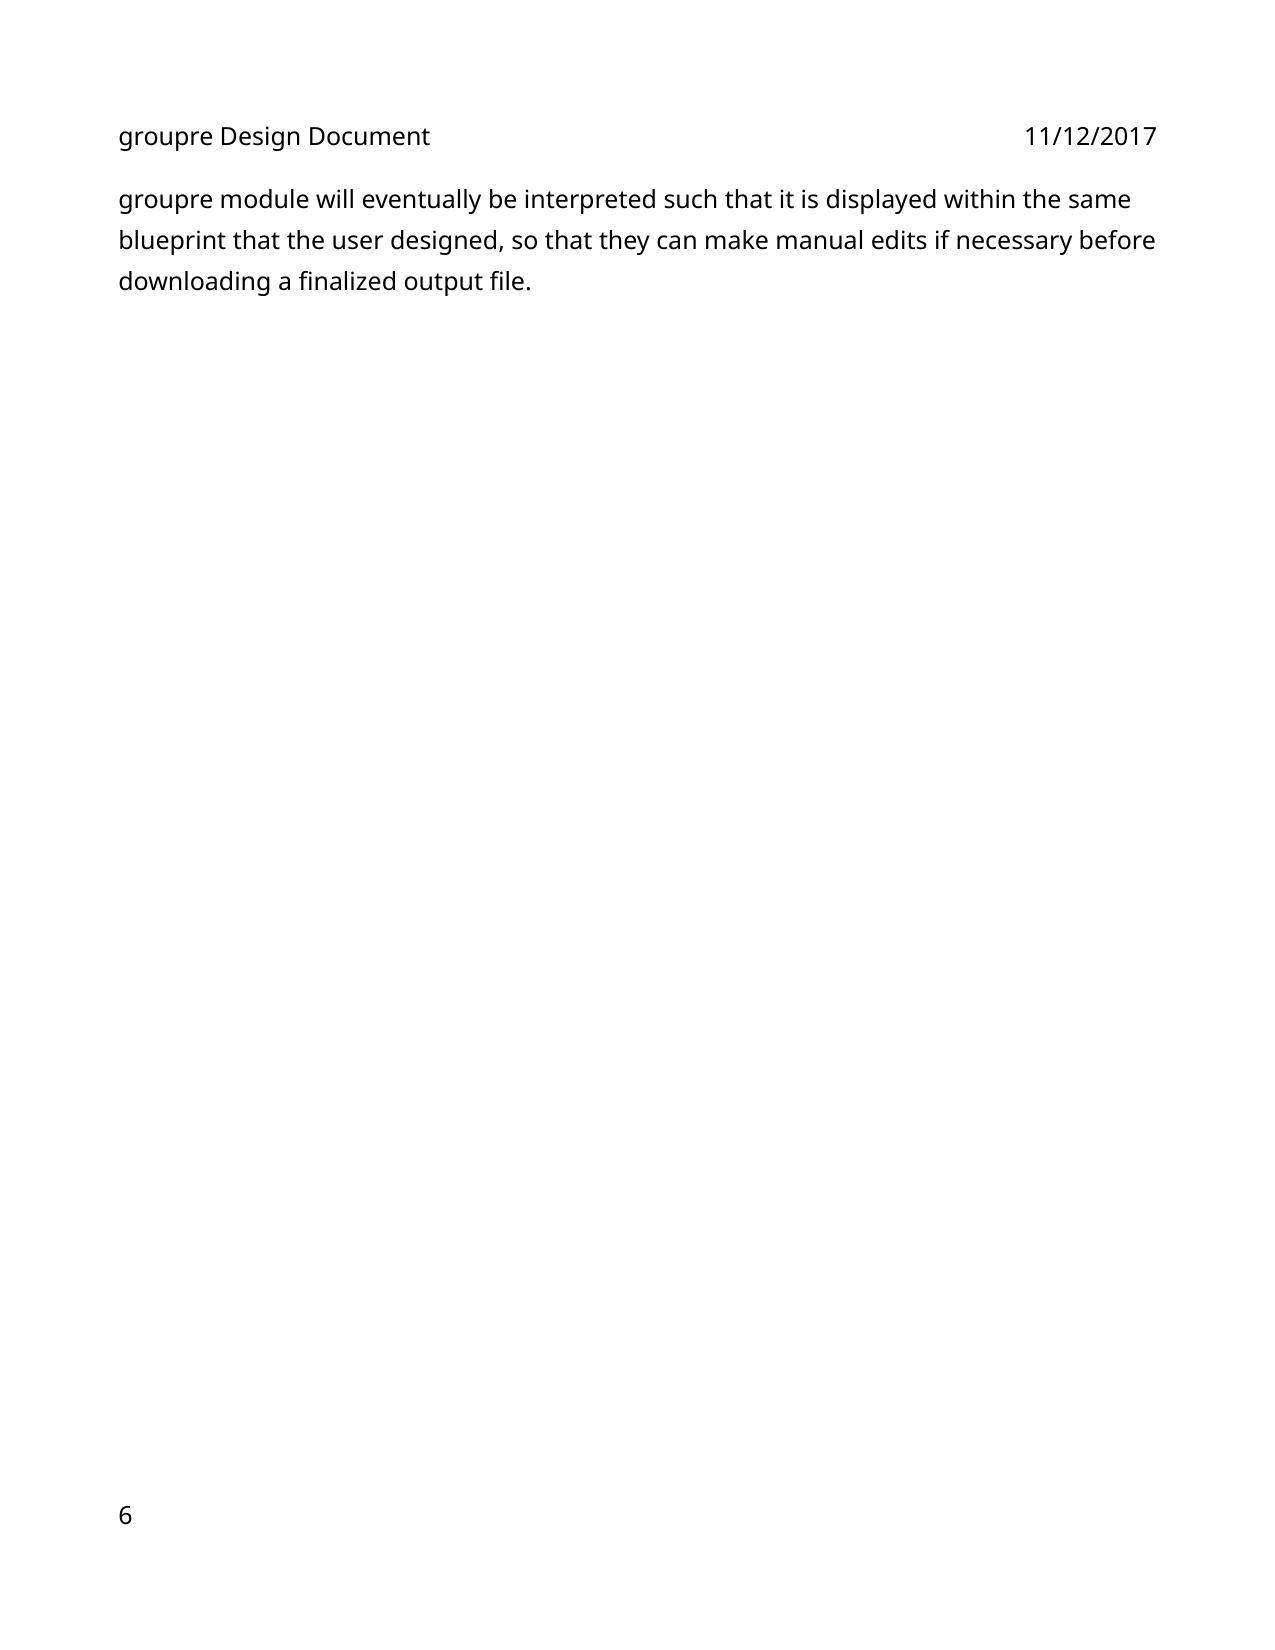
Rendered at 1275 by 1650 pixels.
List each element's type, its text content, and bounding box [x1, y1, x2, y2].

text groupre module will eventually be interpreted such that it is displayed within the same blueprint that the user designed, so that they can make manual edits if necessary before downloading a finalized output file. [118, 182, 1157, 297]
